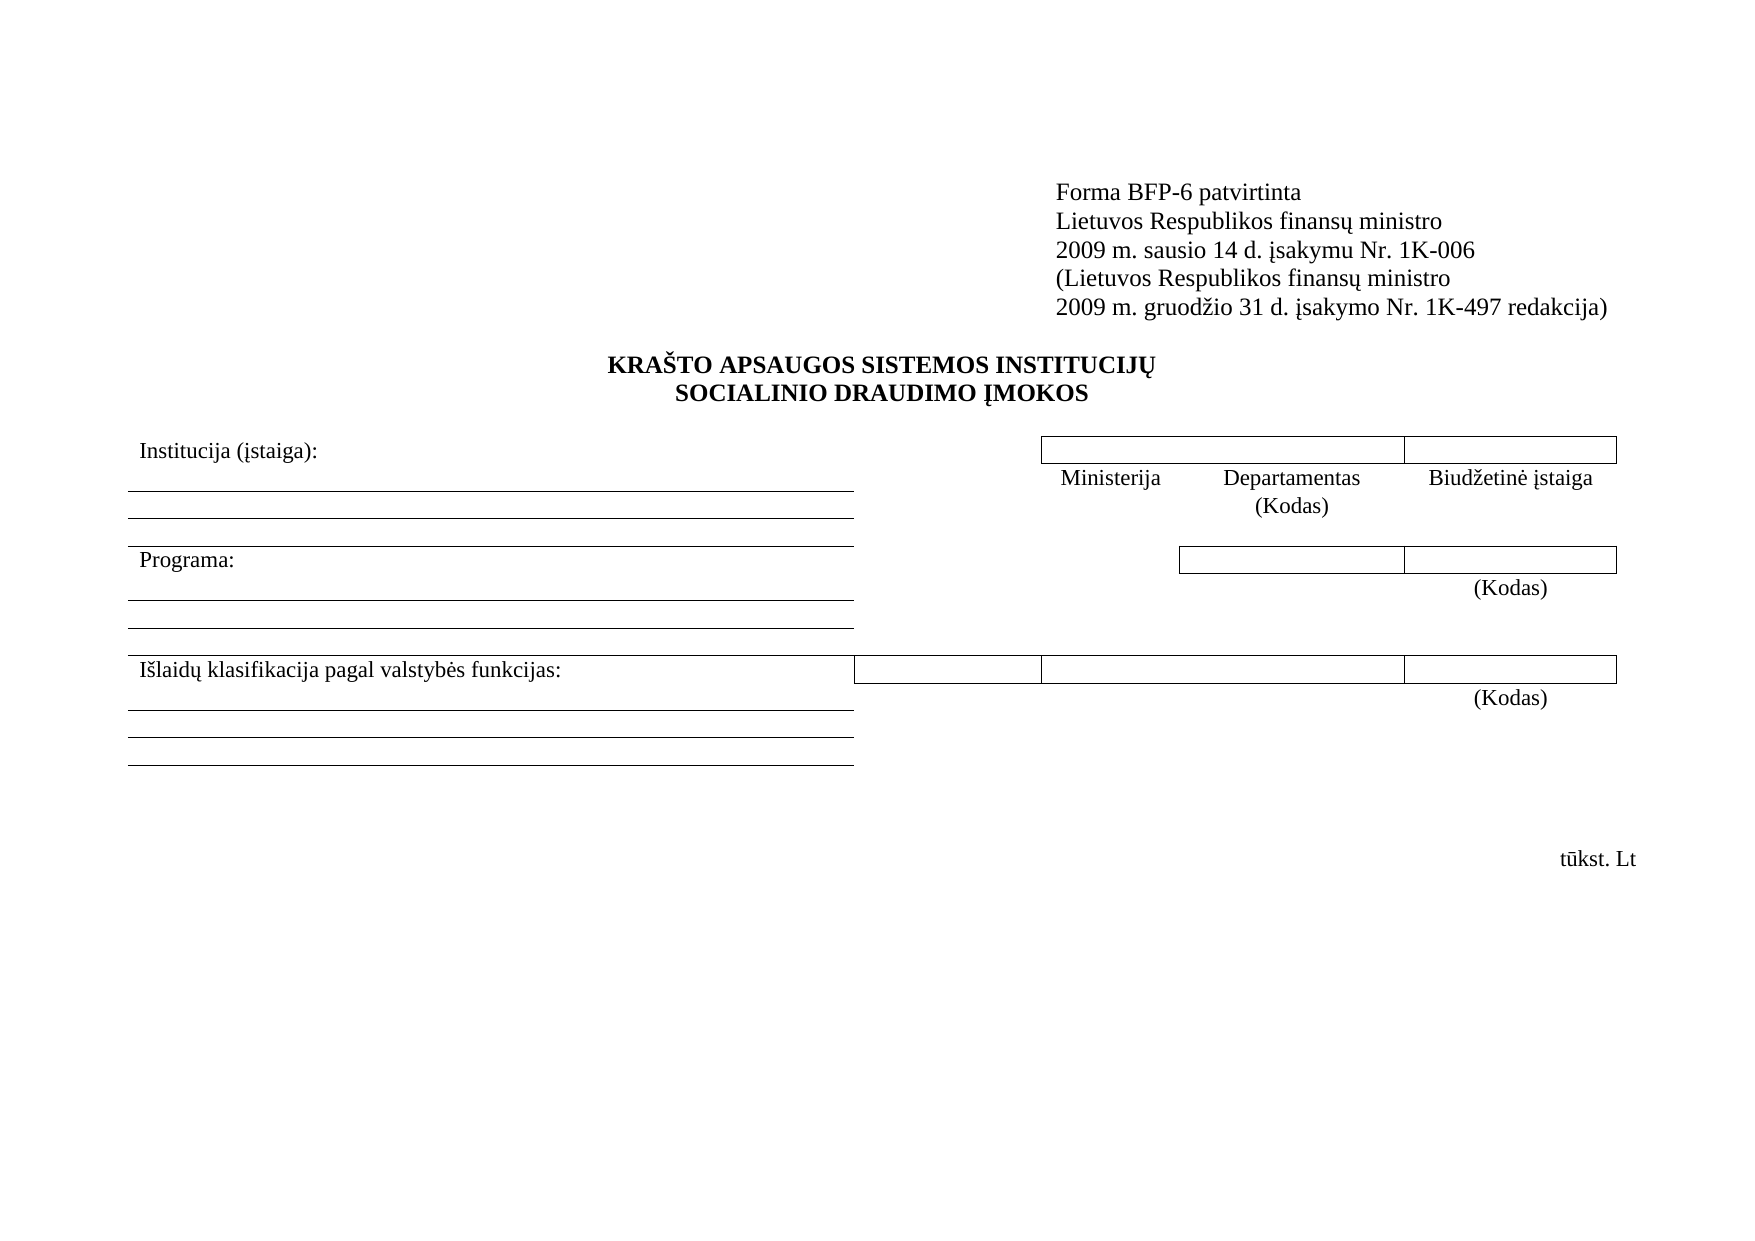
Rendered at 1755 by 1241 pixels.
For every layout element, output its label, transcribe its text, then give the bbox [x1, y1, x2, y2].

table_cell Departamentas [1179, 464, 1404, 491]
table_cell [128, 519, 854, 546]
table_cell [954, 463, 1042, 491]
table_cell [1292, 765, 1404, 792]
table_cell [128, 463, 854, 491]
table_cell (Kodas) [1404, 684, 1617, 710]
table_cell [854, 684, 954, 710]
table_cell [1404, 765, 1517, 792]
table_cell [1042, 546, 1179, 573]
text 2009 m. sausio 14 d. įsakymu Nr. 1K-006 [1056, 235, 1636, 263]
table_cell [854, 628, 954, 655]
table_cell [854, 710, 954, 737]
text Forma BFP-6 patvirtinta [1056, 177, 1636, 206]
table_cell Ministerija [1042, 464, 1179, 491]
table_cell [128, 629, 854, 655]
table_cell Programa: [128, 547, 854, 573]
table_cell [954, 710, 1042, 737]
table_cell [1517, 765, 1617, 792]
table_cell [1404, 600, 1517, 628]
table_cell [1292, 518, 1404, 546]
text Lietuvos Respublikos finansų ministro [1056, 206, 1636, 235]
table_cell [1179, 628, 1292, 655]
table_cell [1042, 628, 1179, 655]
table_cell [1292, 574, 1404, 600]
table_cell [1517, 710, 1617, 737]
table_cell [1179, 600, 1292, 628]
table_cell [854, 491, 954, 518]
table_cell [1179, 710, 1292, 737]
table_cell [1180, 547, 1404, 573]
table_cell [854, 546, 954, 573]
table_cell [1042, 600, 1179, 628]
table_cell [854, 765, 954, 792]
table_cell [1517, 491, 1617, 518]
table_cell [1042, 684, 1179, 710]
table_cell [1404, 628, 1517, 655]
table_cell [1404, 518, 1517, 546]
text (Lietuvos Respublikos finansų ministro [1056, 263, 1636, 292]
text 2009 m. gruodžio 31 d. įsakymo Nr. 1K-497 redakcija) [1056, 292, 1636, 321]
table_cell [128, 492, 854, 518]
table_cell [954, 737, 1042, 765]
table_cell [1042, 765, 1179, 792]
table_cell [1292, 684, 1404, 710]
table_cell [954, 491, 1042, 518]
text SOCIALINIO DRAUDIMO ĮMOKOS [128, 378, 1636, 407]
table_cell [128, 738, 854, 765]
table_cell [1179, 737, 1292, 765]
table_cell [1042, 491, 1179, 518]
table_header [954, 436, 1041, 463]
table_header Institucija (įstaiga): [128, 436, 854, 463]
table_cell [954, 573, 1042, 600]
table_cell Biudžetinė įstaiga [1404, 464, 1617, 491]
table_cell [1292, 737, 1404, 765]
table_cell [1292, 600, 1404, 628]
table_cell [128, 573, 854, 600]
table_header [854, 436, 954, 463]
table_cell [854, 463, 954, 491]
text tūkst. Lt [118, 845, 1636, 871]
table_cell [954, 684, 1042, 710]
table_cell [128, 683, 854, 710]
table_cell Išlaidų klasifikacija pagal valstybės funkcijas: [128, 656, 854, 682]
table_cell [954, 628, 1042, 655]
table_cell [954, 518, 1042, 546]
table_cell (Kodas) [1404, 574, 1617, 600]
table_cell [854, 573, 954, 600]
table_header [1042, 437, 1179, 463]
table_cell [855, 656, 1041, 682]
table_cell [1179, 574, 1292, 600]
table_cell [1179, 518, 1292, 546]
table_cell [854, 518, 954, 546]
table_cell [1042, 573, 1179, 600]
table_cell [954, 600, 1042, 628]
table_cell [1042, 737, 1179, 765]
table_cell (Kodas) [1179, 491, 1404, 518]
table_cell [1405, 547, 1616, 573]
table_cell [1179, 765, 1292, 792]
table_cell [1517, 518, 1617, 546]
table_cell [1042, 518, 1179, 546]
table_cell [128, 601, 854, 628]
table_cell [1517, 628, 1617, 655]
table_cell [1404, 737, 1517, 765]
table_header [1179, 437, 1404, 463]
table_cell [1042, 656, 1179, 682]
table_cell [854, 737, 954, 765]
table_cell [854, 600, 954, 628]
text KRAŠTO APSAUGOS SISTEMOS INSTITUCIJŲ [128, 350, 1636, 378]
table_cell [1517, 600, 1617, 628]
table_cell [1517, 737, 1617, 765]
table_cell [1179, 684, 1292, 710]
table_cell [128, 711, 854, 737]
table_cell [1404, 710, 1517, 737]
table_cell [1292, 710, 1404, 737]
table_header [1405, 437, 1616, 463]
table_cell [128, 766, 854, 792]
table_cell [1404, 491, 1517, 518]
table_cell [1042, 710, 1179, 737]
table_cell [954, 765, 1042, 792]
table_cell [1292, 628, 1404, 655]
table_cell [954, 546, 1042, 573]
table_cell [1405, 656, 1616, 682]
table_cell [1179, 656, 1404, 682]
